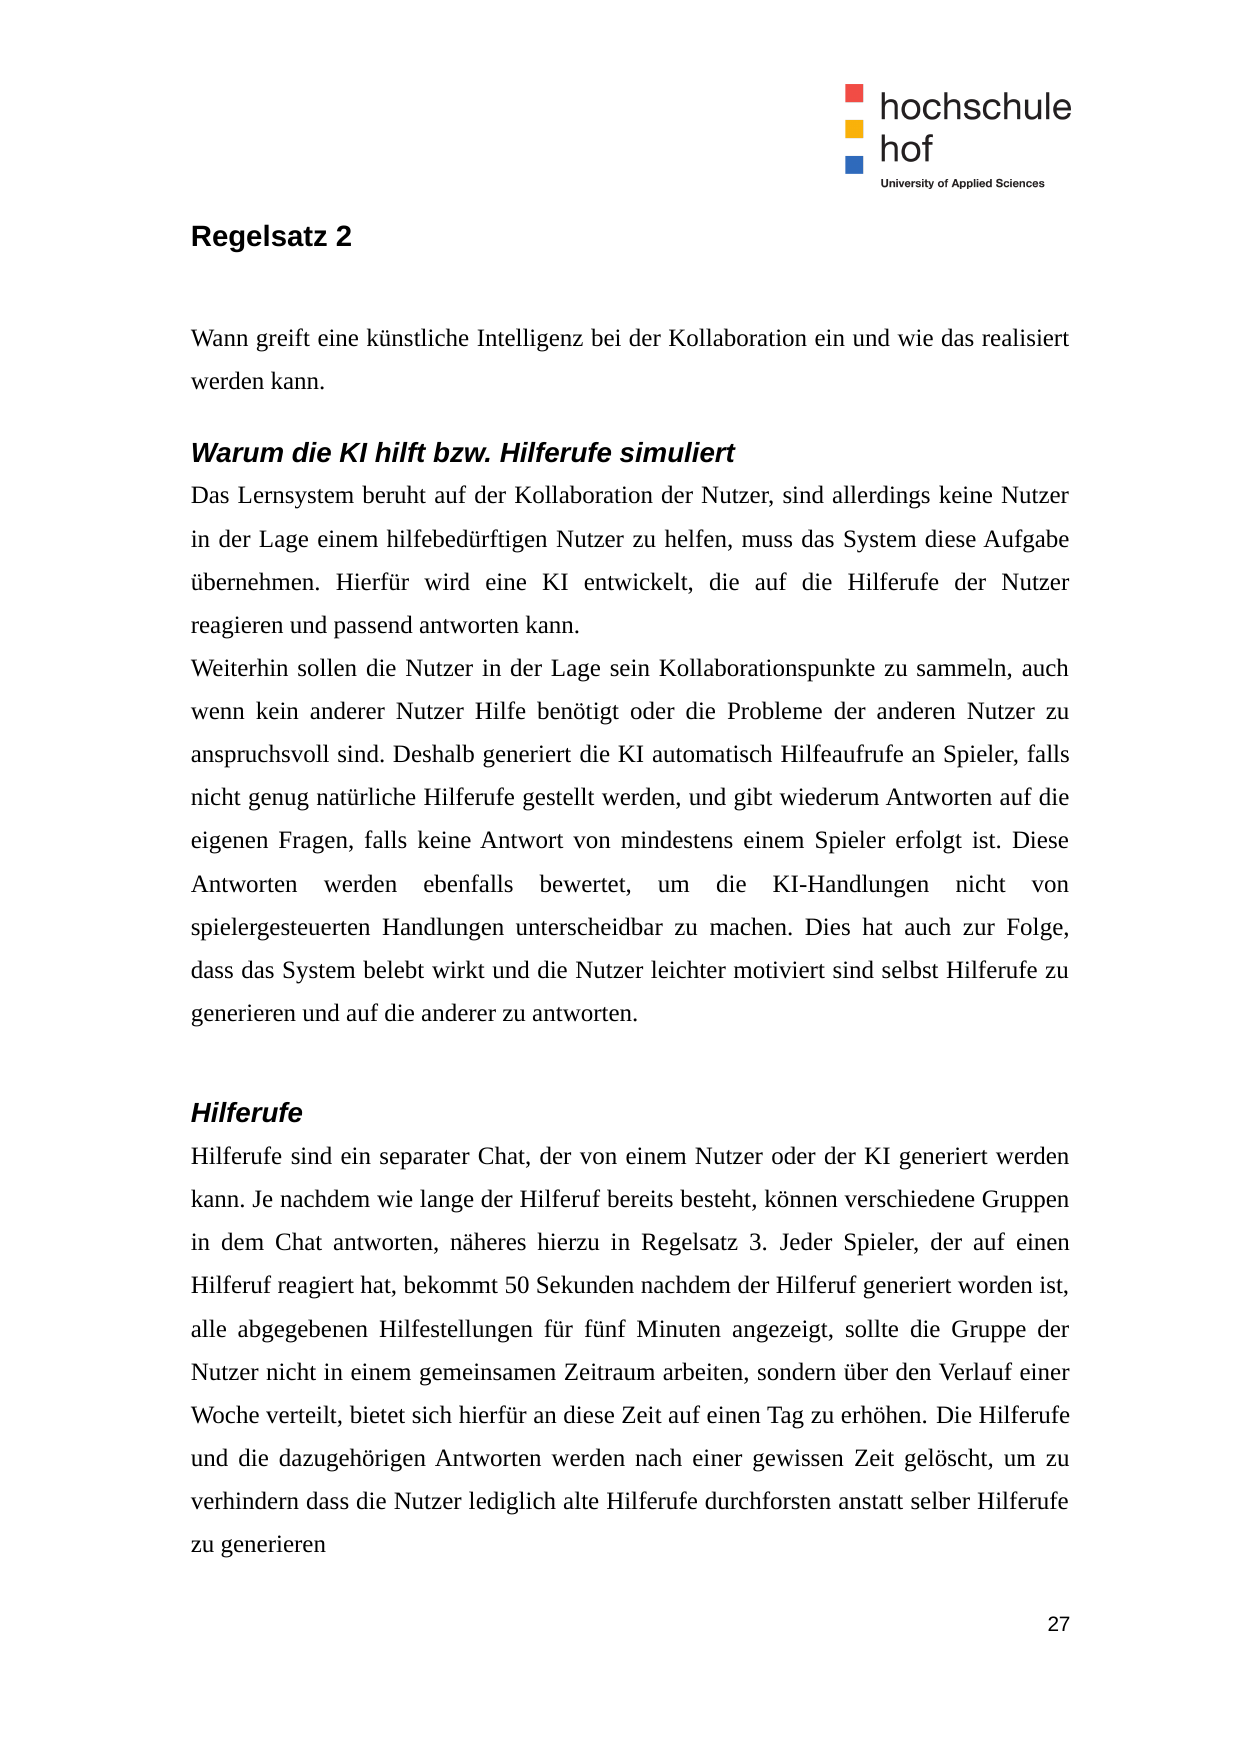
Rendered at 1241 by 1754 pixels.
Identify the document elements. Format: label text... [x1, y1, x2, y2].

subtitle Hilferufe [191, 1097, 1070, 1129]
picture [845, 84, 1071, 189]
text Weiterhin sollen die Nutzer in der Lage sein Kollaborationspunkte zu sammeln, auch wenn kein anderer Nutzer Hilfe benötigt oder die Probleme der anderen Nutzer zu anspruchsvoll sind. Deshalb generiert die KI automatisch Hilfeaufrufe an Spieler, falls nicht genug natürliche Hilferufe gestellt werden, und gibt wiederum Antworten auf die eigenen Fragen, falls keine Antwort von mindestens einem Spieler erfolgt ist. Diese Antworten werden ebenfalls bewertet, um die KI-Handlungen nicht von spielergesteuerten Handlungen unterscheidbar zu machen. Dies hat auch zur Folge, dass das System belebt wirkt und die Nutzer leichter motiviert sind selbst Hilferufe zu generieren und auf die anderer zu antworten. [191, 653, 1070, 1027]
text Das Lernsystem beruht auf der Kollaboration der Nutzer, sind allerdings keine Nutzer in der Lage einem hilfebedürftigen Nutzer zu helfen, muss das System diese Aufgabe übernehmen. Hierfür wird eine KI entwickelt, die auf die Hilferufe der Nutzer reagieren und passend antworten kann. [191, 481, 1070, 639]
subtitle Regelsatz 2 [191, 219, 1070, 253]
subtitle Warum die KI hilft bzw. Hilferufe simuliert [191, 436, 1070, 468]
text Wann greift eine künstliche Intelligenz bei der Kollaboration ein und wie das realisiert werden kann. [191, 323, 1070, 395]
text Hilferufe sind ein separater Chat, der von einem Nutzer oder der KI generiert werden kann. Je nachdem wie lange der Hilferuf bereits besteht, können verschiedene Gruppen in dem Chat antworten, näheres hierzu in Regelsatz 3. Jeder Spieler, der auf einen Hilferuf reagiert hat, bekommt 50 Sekunden nachdem der Hilferuf generiert worden ist, alle abgegebenen Hilfestellungen für fünf Minuten angezeigt, sollte die Gruppe der Nutzer nicht in einem gemeinsamen Zeitraum arbeiten, sondern über den Verlauf einer Woche verteilt, bietet sich hierfür an diese Zeit auf einen Tag zu erhöhen. Die Hilferufe und die dazugehörigen Antworten werden nach einer gewissen Zeit gelöscht, um zu verhindern dass die Nutzer lediglich alte Hilferufe durchforsten anstatt selber Hilferufe zu generieren [191, 1141, 1070, 1558]
